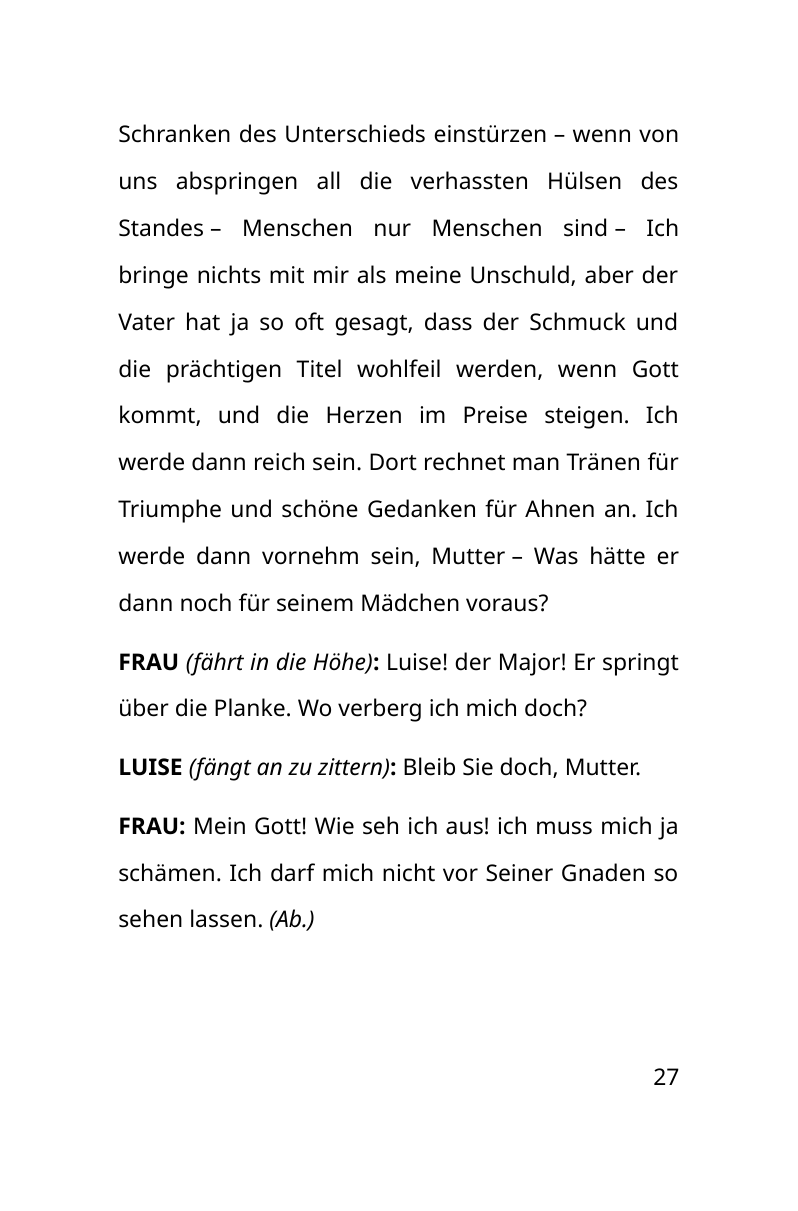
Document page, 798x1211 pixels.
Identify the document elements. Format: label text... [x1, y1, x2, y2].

text FRAU (fährt in die Höhe): Luise! der Major! Er springt über die Planke. Wo verberg ich mich doch? [118, 646, 679, 724]
text FRAU: Mein Gott! Wie seh ich aus! ich muss mich ja schämen. Ich darf mich nicht vor Seiner Gnaden so sehen lassen. (Ab.) [118, 810, 679, 935]
text LUISE (fängt an zu zittern): Bleib Sie doch, Mutter. [118, 751, 679, 782]
text Schranken des Unterschieds einstürzen – wenn von uns abspringen all die verhassten Hülsen des Standes – Menschen nur Menschen sind – Ich bringe nichts mit mir als meine Unschuld, aber der Vater hat ja so oft gesagt, dass der Schmuck und die prächtigen Titel wohlfeil werden, wenn Gott kommt, und die Herzen im Preise steigen. Ich werde dann reich sein. Dort rechnet man Tränen für Triumphe und schöne Gedanken für Ahnen an. Ich werde dann vornehm sein, Mutter – Was hätte er dann noch für seinem Mädchen voraus? [118, 118, 679, 618]
